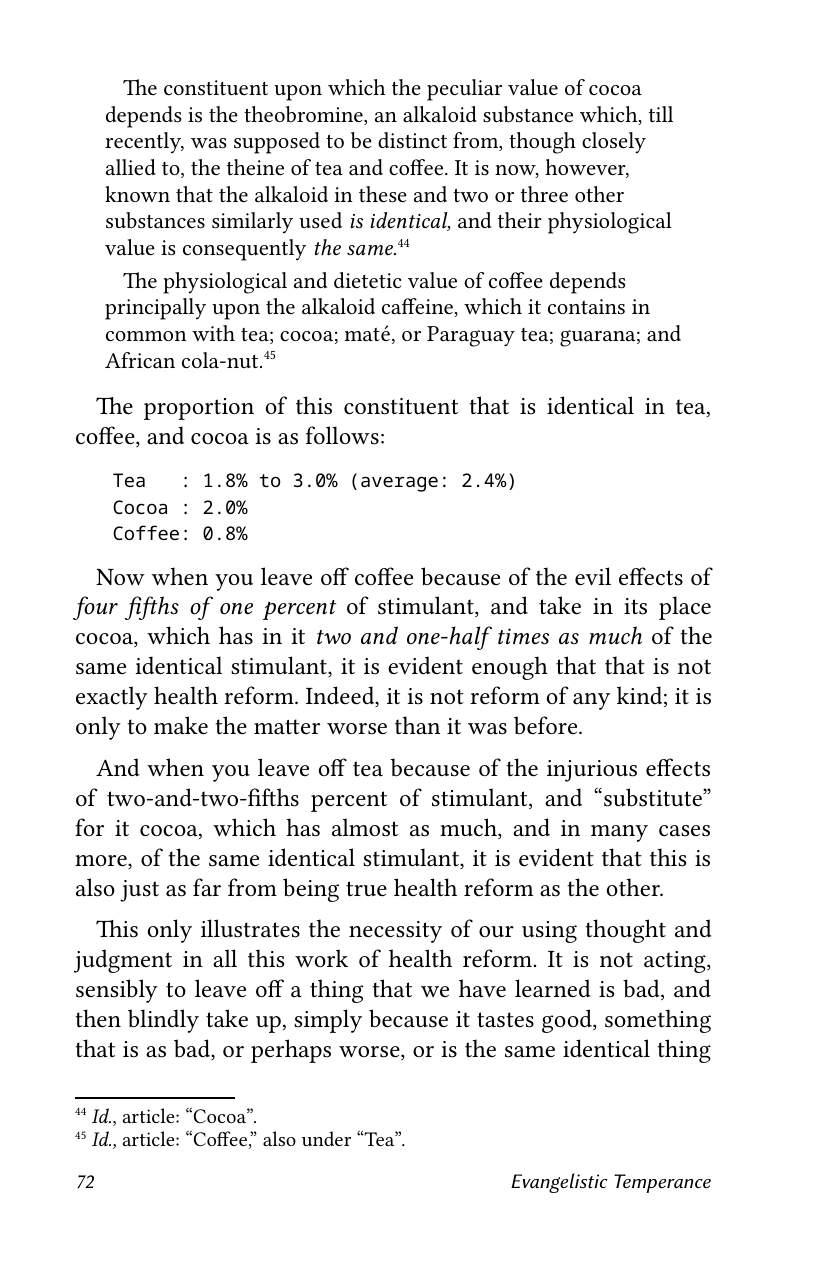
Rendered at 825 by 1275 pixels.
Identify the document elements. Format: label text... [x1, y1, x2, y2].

text Id., article: “Cocoa”. [75, 1104, 712, 1128]
text Tea : 1.8% to 3.0% (average: 2.4%) [112, 467, 712, 493]
text And when you leave off tea because of the injurious effects of two-and-two-fifths percent of stimulant, and “substitute” for it cocoa, which has almost as much, and in many cases more, of the same identical stimulant, it is evident that this is also just as far from being true health reform as the other. [75, 754, 712, 902]
text Now when you leave off coffee because of the evil effects of four fifths of one percent of stimulant, and take in its place cocoa, which has in it two and one-half times as much of the same identical stimulant, it is evident enough that that is not exactly health reform. Indeed, it is not reform of any kind; it is only to make the matter worse than it was before. [75, 562, 712, 741]
text The constituent upon which the peculiar value of cocoa depends is the theobromine, an alkaloid substance which, till recently, was supposed to be distinct from, though closely allied to, the theine of tea and coffee. It is now, however, known that the alkaloid in these and two or three other substances similarly used is identical, and their physiological value is consequently the same. [105, 75, 682, 261]
text Cocoa : 2.0% [112, 494, 712, 519]
text The proportion of this constituent that is identical in tea, coffee, and cocoa is as follows: [75, 392, 712, 451]
text Coffee: 0.8% [112, 521, 712, 546]
text This only illustrates the necessity of our using thought and judgment in all this work of health reform. It is not acting, sensibly to leave off a thing that we have learned is bad, and then blindly take up, simply because it tastes good, something that is as bad, or perhaps worse, or is the same identical thing [75, 916, 712, 1064]
text Id., article: “Coffee,” also under “Tea”. [75, 1128, 712, 1152]
text The physiological and dietetic value of coffee depends principally upon the alkaloid caffeine, which it contains in common with tea; cocoa; maté, or Paraguay tea; guarana; and African cola-nut. [105, 268, 682, 374]
